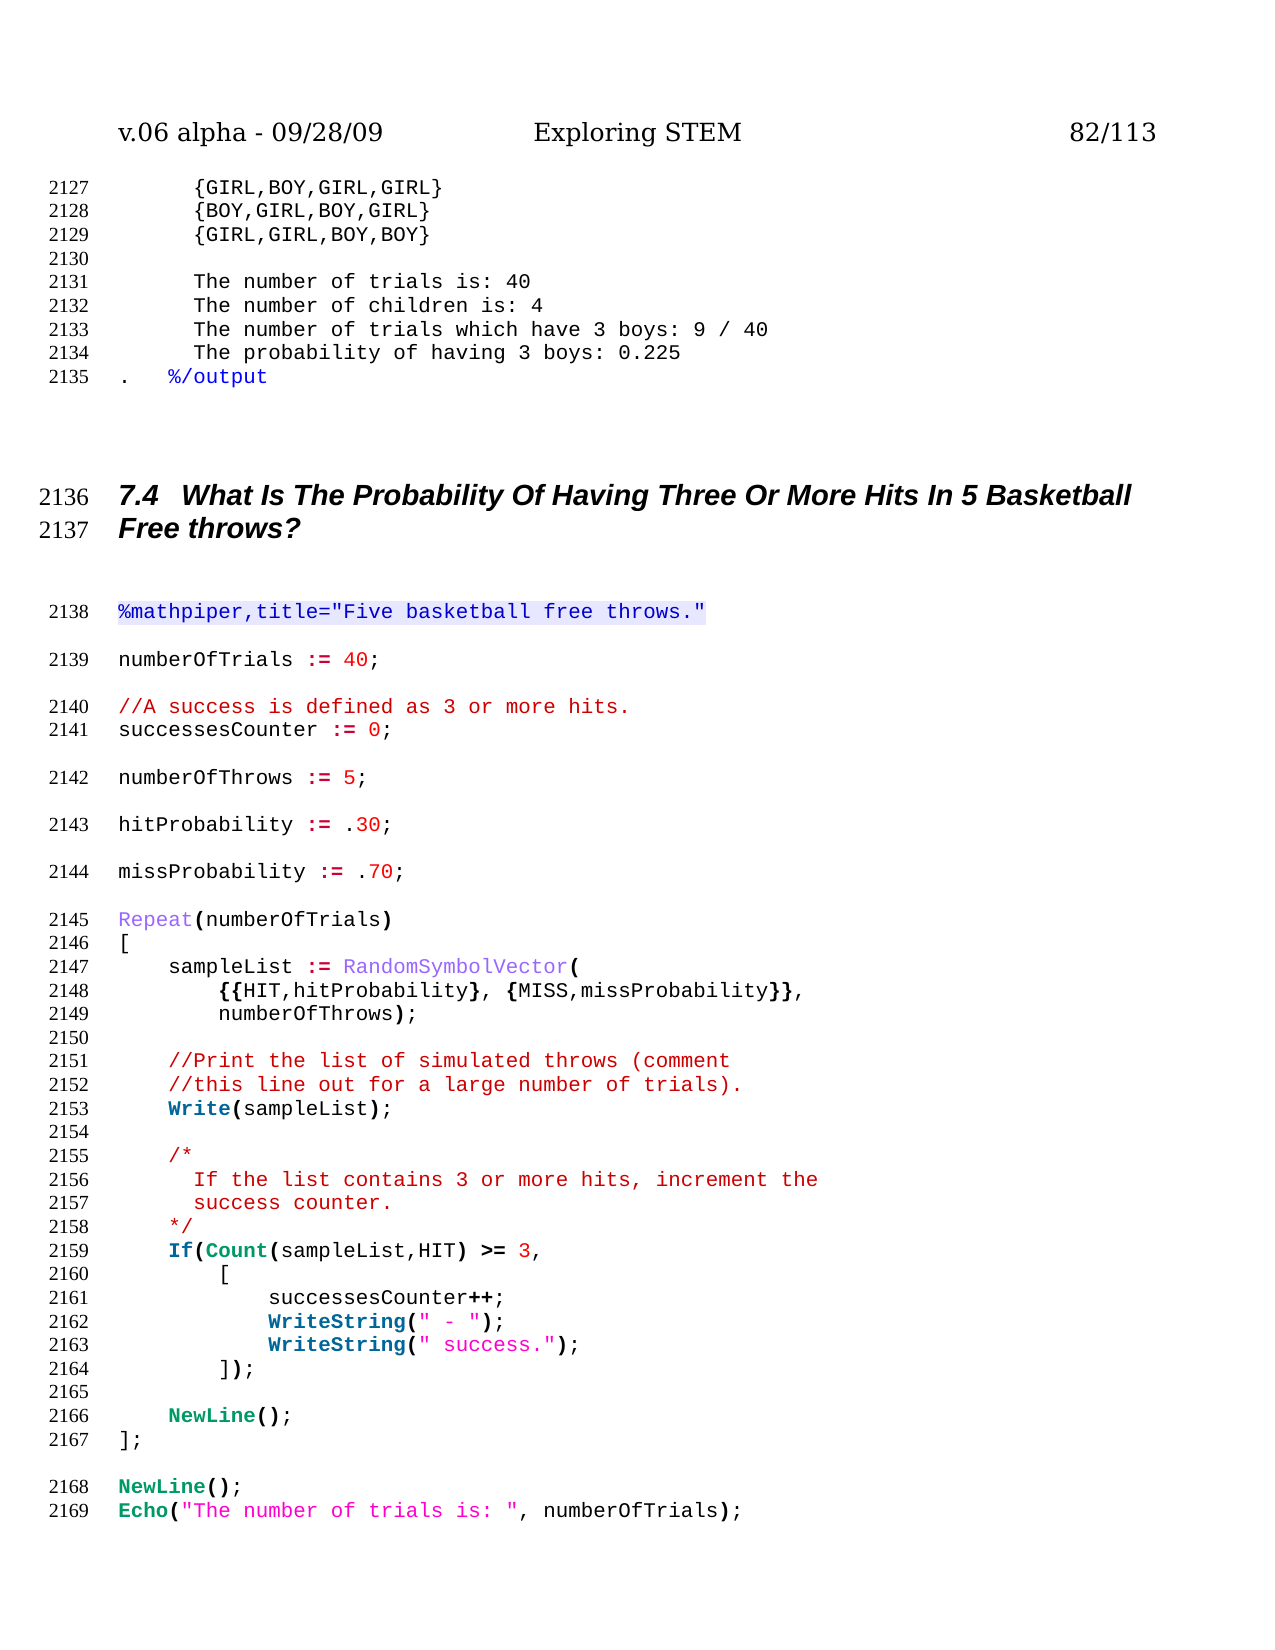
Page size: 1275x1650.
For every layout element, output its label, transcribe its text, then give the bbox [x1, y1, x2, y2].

text WriteString(" success."); [118, 1334, 1157, 1358]
subtitle What Is The Probability Of Having Three Or More Hits In 5 Basketball Free throws? [118, 478, 1157, 545]
text {GIRL,GIRL,BOY,BOY} [118, 224, 1157, 248]
text ]); [118, 1358, 1157, 1382]
text . %/output [118, 366, 1157, 389]
text NewLine(); [118, 1405, 1157, 1429]
text [ [118, 1263, 1157, 1287]
text Repeat(numberOfTrials) [118, 909, 1157, 932]
text */ [118, 1216, 1157, 1240]
text numberOfThrows := 5; [118, 767, 1157, 790]
text sampleList := RandomSymbolVector( [118, 956, 1157, 979]
text WriteString(" - "); [118, 1311, 1157, 1334]
text //this line out for a large number of trials). [118, 1074, 1157, 1098]
text successesCounter++; [118, 1287, 1157, 1311]
text //A success is defined as 3 or more hits. [118, 696, 1157, 719]
text {{HIT,hitProbability}, {MISS,missProbability}}, [118, 979, 1157, 1003]
text The number of trials is: 40 [118, 271, 1157, 295]
text ]; [118, 1429, 1157, 1452]
text missProbability := .70; [118, 861, 1157, 885]
text If the list contains 3 or more hits, increment the [118, 1169, 1157, 1192]
text successesCounter := 0; [118, 719, 1157, 743]
text If(Count(sampleList,HIT) >= 3, [118, 1240, 1157, 1263]
text /* [118, 1145, 1157, 1169]
text //Print the list of simulated throws (comment [118, 1051, 1157, 1074]
text Write(sampleList); [118, 1098, 1157, 1121]
text {GIRL,BOY,GIRL,GIRL} [118, 177, 1157, 200]
text [ [118, 932, 1157, 956]
text numberOfTrials := 40; [118, 648, 1157, 672]
text Echo("The number of trials is: ", numberOfTrials); [118, 1500, 1157, 1523]
text The number of children is: 4 [118, 295, 1157, 319]
text %mathpiper,title="Five basketball free throws." [118, 601, 1157, 625]
text The number of trials which have 3 boys: 9 / 40 [118, 319, 1157, 342]
text The probability of having 3 boys: 0.225 [118, 342, 1157, 366]
text success counter. [118, 1192, 1157, 1216]
text {BOY,GIRL,BOY,GIRL} [118, 200, 1157, 224]
text numberOfThrows); [118, 1003, 1157, 1027]
text hitProbability := .30; [118, 814, 1157, 838]
text NewLine(); [118, 1476, 1157, 1500]
